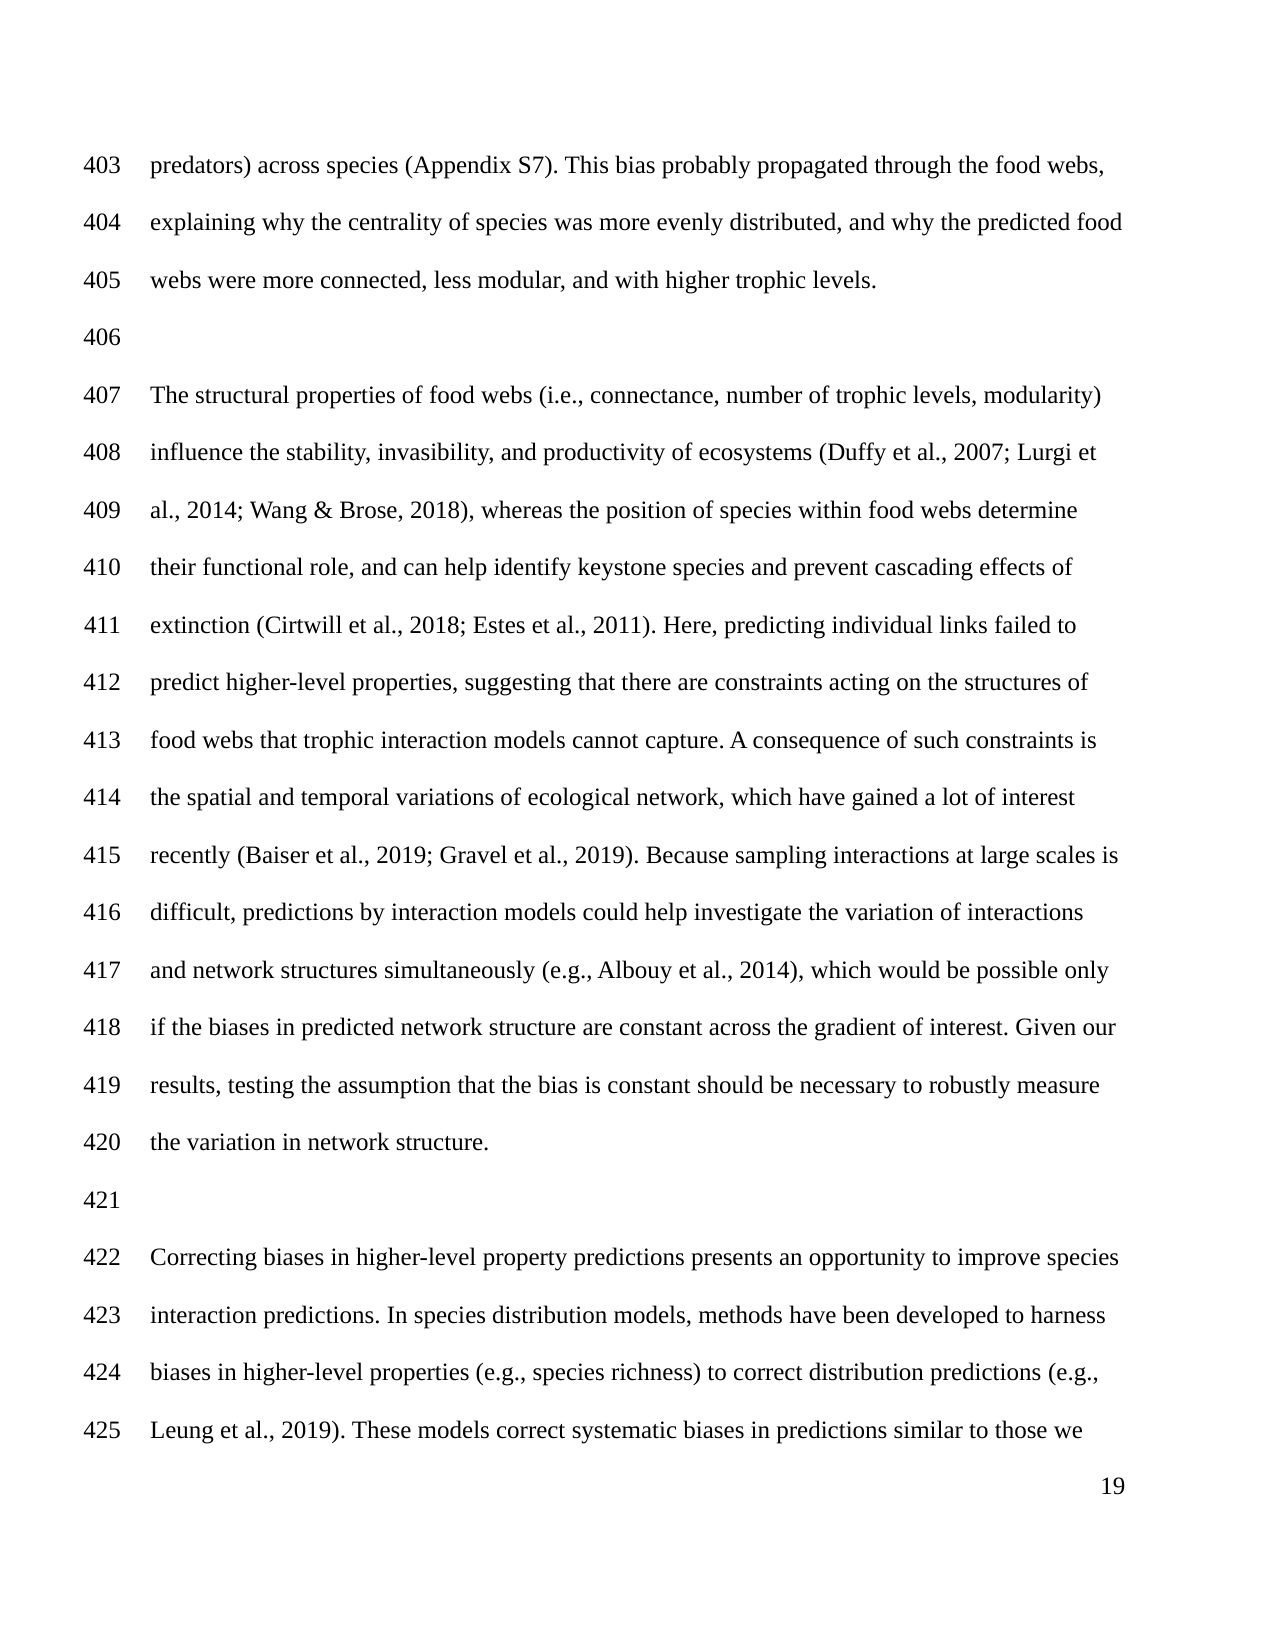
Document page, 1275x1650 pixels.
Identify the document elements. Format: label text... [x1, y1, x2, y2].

text Correcting biases in higher-level property predictions presents an opportunity to improve species interaction predictions. In species distribution models, methods have been developed to harness biases in higher-level properties (e.g., species richness) to correct distribution predictions (e.g., Leung et al., 2019). These models correct systematic biases in predictions similar to those we [150, 1242, 1125, 1444]
text predators) across species (Appendix S7). This bias probably propagated through the food webs, explaining why the centrality of species was more evenly distributed, and why the predicted food webs were more connected, less modular, and with higher trophic levels. [150, 150, 1125, 294]
text The structural properties of food webs (i.e., connectance, number of trophic levels, modularity) influence the stability, invasibility, and productivity of ecosystems (Duffy et al., 2007; Lurgi et al., 2014; Wang & Brose, 2018), whereas the position of species within food webs determine their functional role, and can help identify keystone species and prevent cascading effects of extinction (Cirtwill et al., 2018; Estes et al., 2011). Here, predicting individual links failed to predict higher-level properties, suggesting that there are constraints acting on the structures of food webs that trophic interaction models cannot capture. A consequence of such constraints is the spatial and temporal variations of ecological network, which have gained a lot of interest recently (Baiser et al., 2019; Gravel et al., 2019). Because sampling interactions at large scales is difficult, predictions by interaction models could help investigate the variation of interactions and network structures simultaneously (e.g., Albouy et al., 2014), which would be possible only if the biases in predicted network structure are constant across the gradient of interest. Given our results, testing the assumption that the bias is constant should be necessary to robustly measure the variation in network structure. [150, 380, 1125, 1156]
